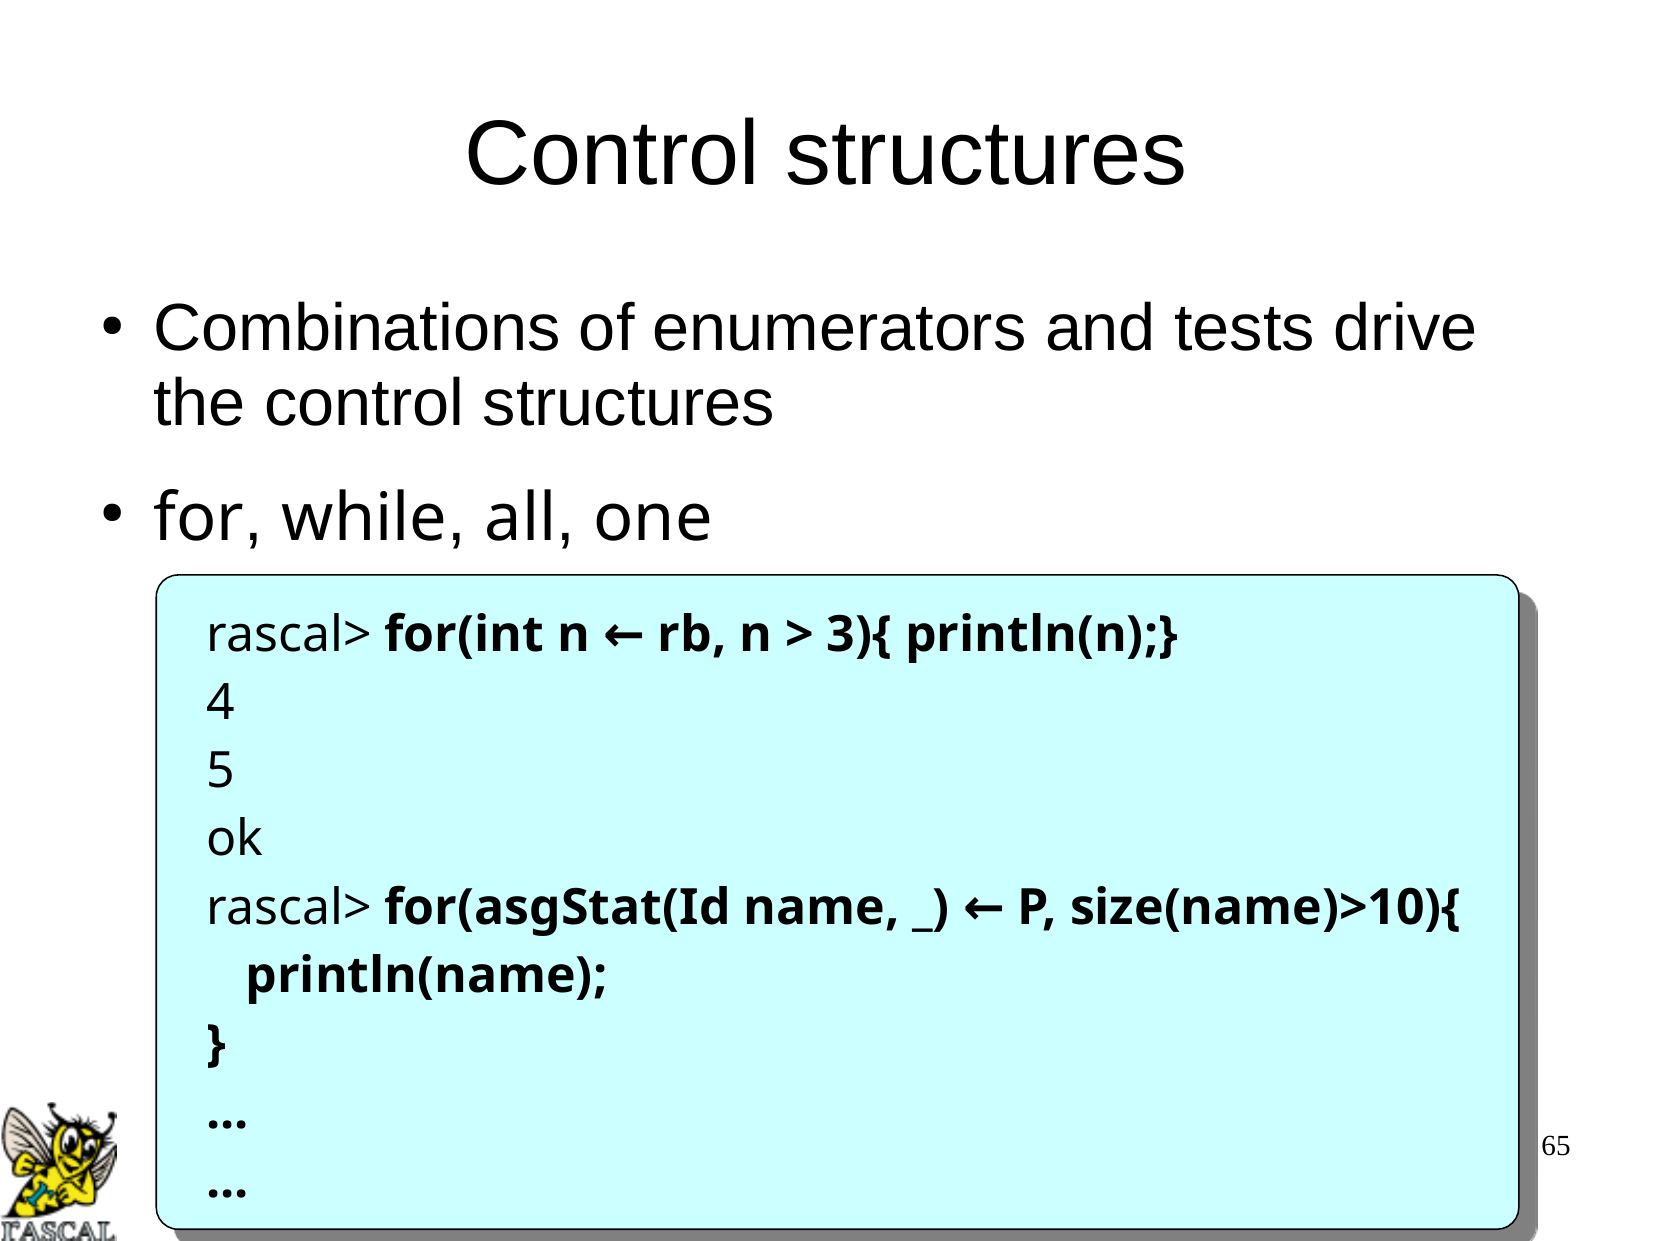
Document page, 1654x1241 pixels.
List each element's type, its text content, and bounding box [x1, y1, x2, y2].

text_box [156, 574, 1518, 1230]
title Control structures [82, 49, 1571, 257]
list Combinations of enumerators and tests drive the control structures for, while, all, one [82, 290, 1571, 1109]
text_box rascal> for(int n ← rb, n > 3){ println(n);} 4 5 ok rascal> for(asgStat(Id name, _) ← P, size(name)>10){ println(name); } ... ... [191, 590, 1529, 1241]
picture [0, 1102, 117, 1241]
